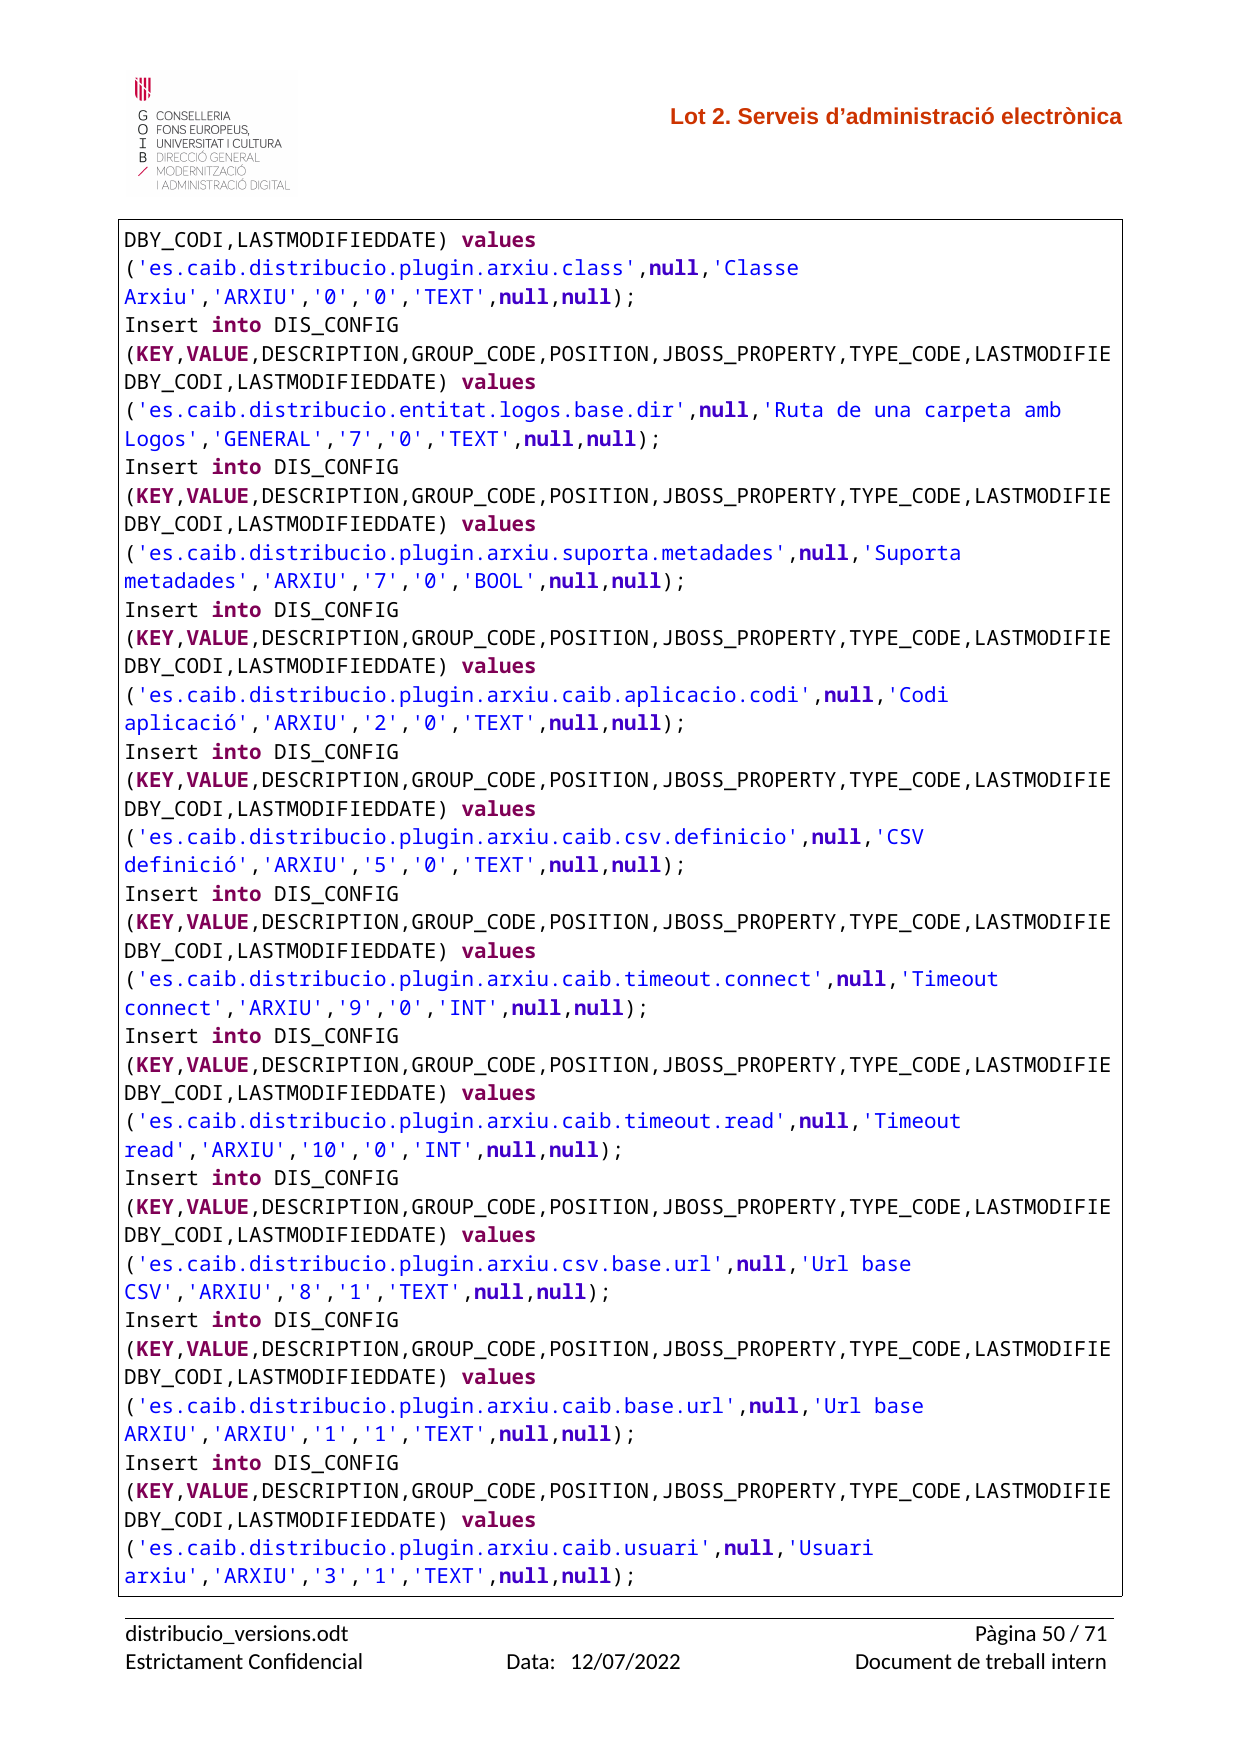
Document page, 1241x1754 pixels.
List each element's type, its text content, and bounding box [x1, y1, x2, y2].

table_header DBY_CODI,LASTMODIFIEDDATE) values ('es.caib.distribucio.plugin.arxiu.class',null,'Classe Arxiu','ARXIU','0','0','TEXT',null,null); Insert into DIS_CONFIG (KEY,VALUE,DESCRIPTION,GROUP_CODE,POSITION,JBOSS_PROPERTY,TYPE_CODE,LASTMODIFIEDBY_CODI,LASTMODIFIEDDATE) values ('es.caib.distribucio.entitat.logos.base.dir',null,'Ruta de una carpeta amb Logos','GENERAL','7','0','TEXT',null,null); Insert into DIS_CONFIG (KEY,VALUE,DESCRIPTION,GROUP_CODE,POSITION,JBOSS_PROPERTY,TYPE_CODE,LASTMODIFIEDBY_CODI,LASTMODIFIEDDATE) values ('es.caib.distribucio.plugin.arxiu.suporta.metadades',null,'Suporta metadades','ARXIU','7','0','BOOL',null,null); Insert into DIS_CONFIG (KEY,VALUE,DESCRIPTION,GROUP_CODE,POSITION,JBOSS_PROPERTY,TYPE_CODE,LASTMODIFIEDBY_CODI,LASTMODIFIEDDATE) values ('es.caib.distribucio.plugin.arxiu.caib.aplicacio.codi',null,'Codi aplicació','ARXIU','2','0','TEXT',null,null); Insert into DIS_CONFIG (KEY,VALUE,DESCRIPTION,GROUP_CODE,POSITION,JBOSS_PROPERTY,TYPE_CODE,LASTMODIFIEDBY_CODI,LASTMODIFIEDDATE) values ('es.caib.distribucio.plugin.arxiu.caib.csv.definicio',null,'CSV definició','ARXIU','5','0','TEXT',null,null); Insert into DIS_CONFIG (KEY,VALUE,DESCRIPTION,GROUP_CODE,POSITION,JBOSS_PROPERTY,TYPE_CODE,LASTMODIFIEDBY_CODI,LASTMODIFIEDDATE) values ('es.caib.distribucio.plugin.arxiu.caib.timeout.connect',null,'Timeout connect','ARXIU','9','0','INT',null,null); Insert into DIS_CONFIG (KEY,VALUE,DESCRIPTION,GROUP_CODE,POSITION,JBOSS_PROPERTY,TYPE_CODE,LASTMODIFIEDBY_CODI,LASTMODIFIEDDATE) values ('es.caib.distribucio.plugin.arxiu.caib.timeout.read',null,'Timeout read','ARXIU','10','0','INT',null,null); Insert into DIS_CONFIG (KEY,VALUE,DESCRIPTION,GROUP_CODE,POSITION,JBOSS_PROPERTY,TYPE_CODE,LASTMODIFIEDBY_CODI,LASTMODIFIEDDATE) values ('es.caib.distribucio.plugin.arxiu.csv.base.url',null,'Url base CSV','ARXIU','8','1','TEXT',null,null); Insert into DIS_CONFIG (KEY,VALUE,DESCRIPTION,GROUP_CODE,POSITION,JBOSS_PROPERTY,TYPE_CODE,LASTMODIFIEDBY_CODI,LASTMODIFIEDDATE) values ('es.caib.distribucio.plugin.arxiu.caib.base.url',null,'Url base ARXIU','ARXIU','1','1','TEXT',null,null); Insert into DIS_CONFIG (KEY,VALUE,DESCRIPTION,GROUP_CODE,POSITION,JBOSS_PROPERTY,TYPE_CODE,LASTMODIFIEDBY_CODI,LASTMODIFIEDDATE) values ('es.caib.distribucio.plugin.arxiu.caib.usuari',null,'Usuari arxiu','ARXIU','3','1','TEXT',null,null); [119, 220, 1122, 1596]
picture [126, 70, 299, 197]
